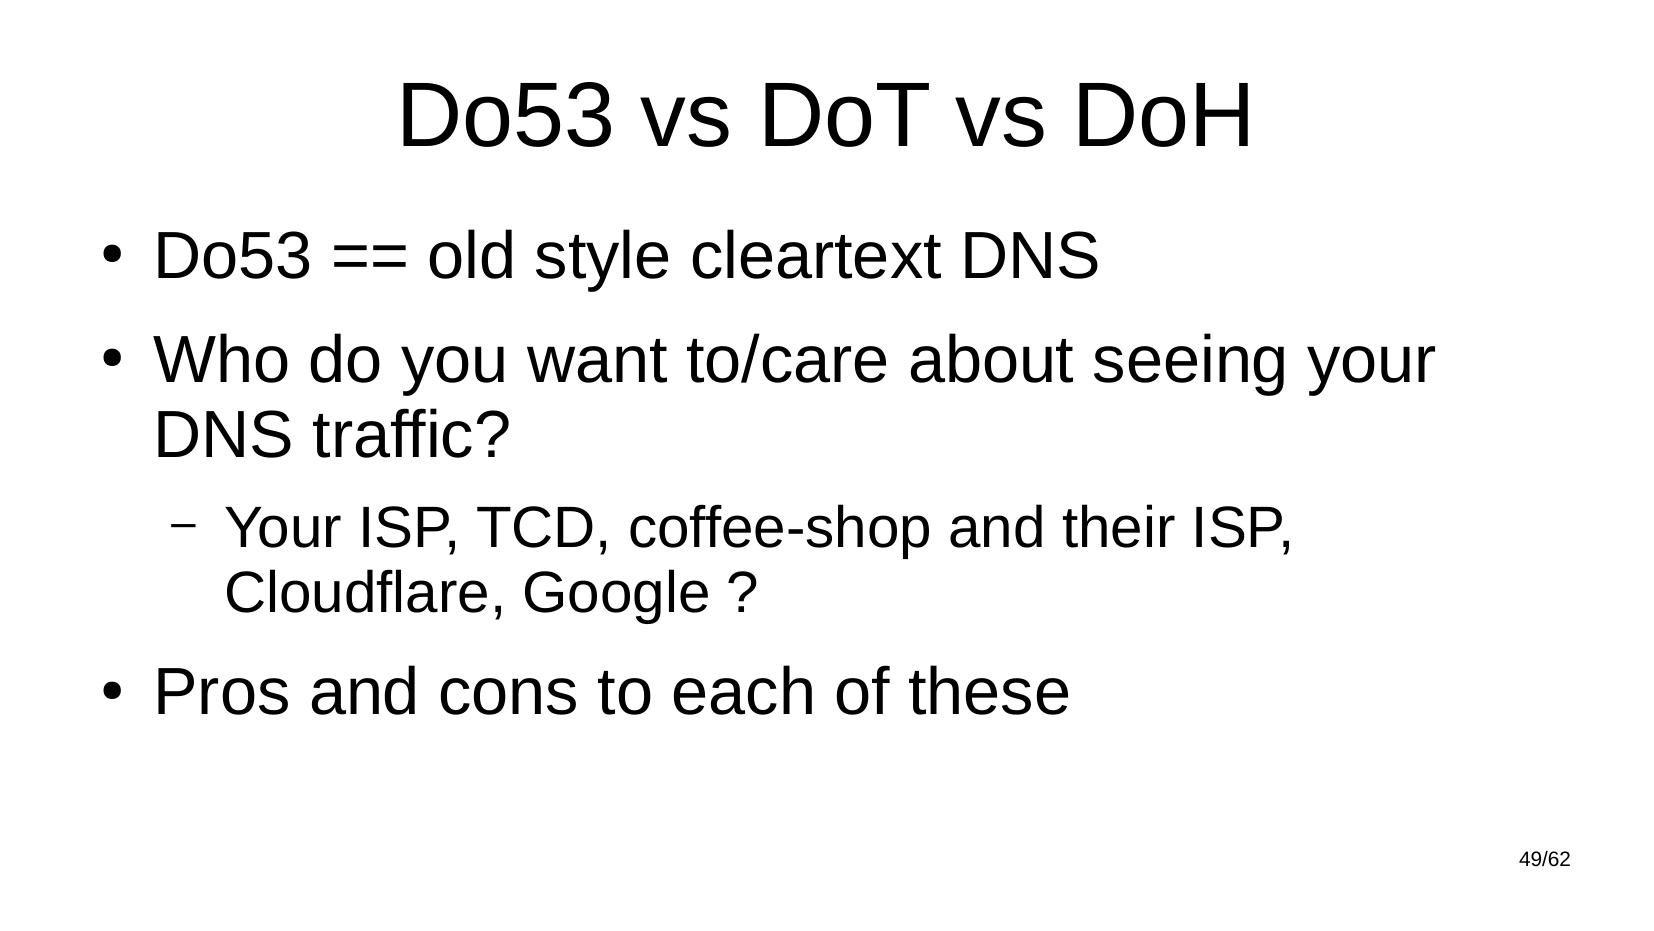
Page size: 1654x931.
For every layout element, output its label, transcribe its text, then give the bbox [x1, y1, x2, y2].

list Do53 == old style cleartext DNS Who do you want to/care about seeing your DNS traffic? Your ISP, TCD, coffee-shop and their ISP, Cloudflare, Google ? Pros and cons to each of these [82, 217, 1571, 758]
title Do53 vs DoT vs DoH [82, 37, 1571, 193]
